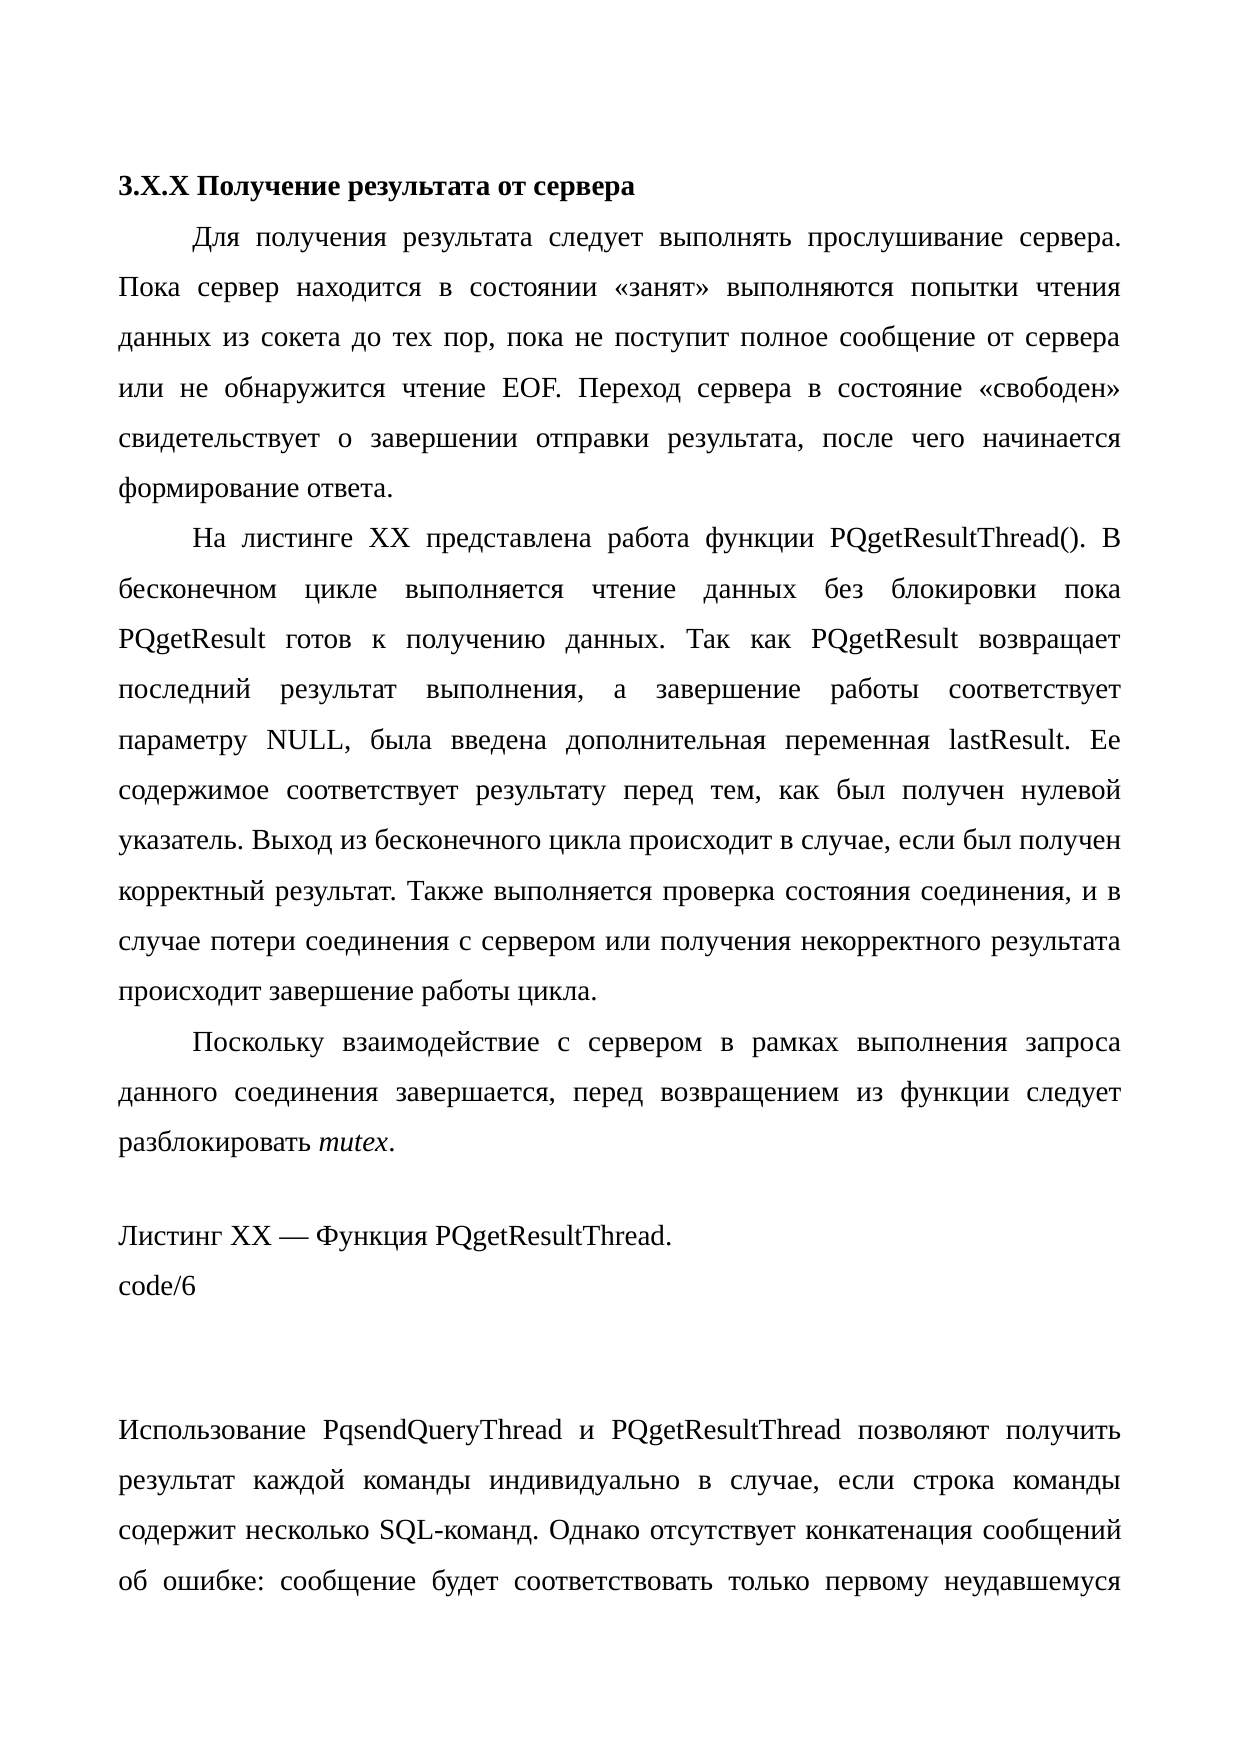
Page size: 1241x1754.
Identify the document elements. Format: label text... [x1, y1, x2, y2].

text На листинге ХХ представлена работа функции PQgetResultThread(). В бесконечном цикле выполняется чтение данных без блокировки пока PQgetResult готов к получению данных. Так как PQgetResult возвращает последний результат выполнения, а завершение работы соответствует параметру NULL, была введена дополнительная переменная lastResult. Ее содержимое соответствует результату перед тем, как был получен нулевой указатель. Выход из бесконечного цикла происходит в случае, если был получен корректный результат. Также выполняется проверка состояния соединения, и в случае потери соединения с сервером или получения некорректного результата происходит завершение работы цикла. [118, 521, 1122, 1007]
text Поскольку взаимодействие с сервером в рамках выполнения запроса данного соединения завершается, перед возвращением из функции следует разблокировать mutex. [118, 1024, 1122, 1158]
text Для получения результата следует выполнять прослушивание сервера. Пока сервер находится в состоянии «занят» выполняются попытки чтения данных из сокета до тех пор, пока не поступит полное сообщение от сервера или не обнаружится чтение EOF. Переход сервера в состояние «свободен» свидетельствует о завершении отправки результата, после чего начинается формирование ответа. [118, 219, 1122, 504]
text code/6 [118, 1268, 1122, 1302]
text 3.Х.Х Получение результата от сервера [118, 168, 1122, 202]
text Использование PqsendQueryThread и PQgetResultThread позволяют получить результат каждой команды индивидуально в случае, если строка команды содержит несколько SQL-команд. Однако отсутствует конкатенация сообщений об ошибке: сообщение будет соответствовать только первому неудавшемуся [118, 1412, 1122, 1596]
text Листинг XX — Функция PQgetResultThread. [118, 1218, 1122, 1251]
